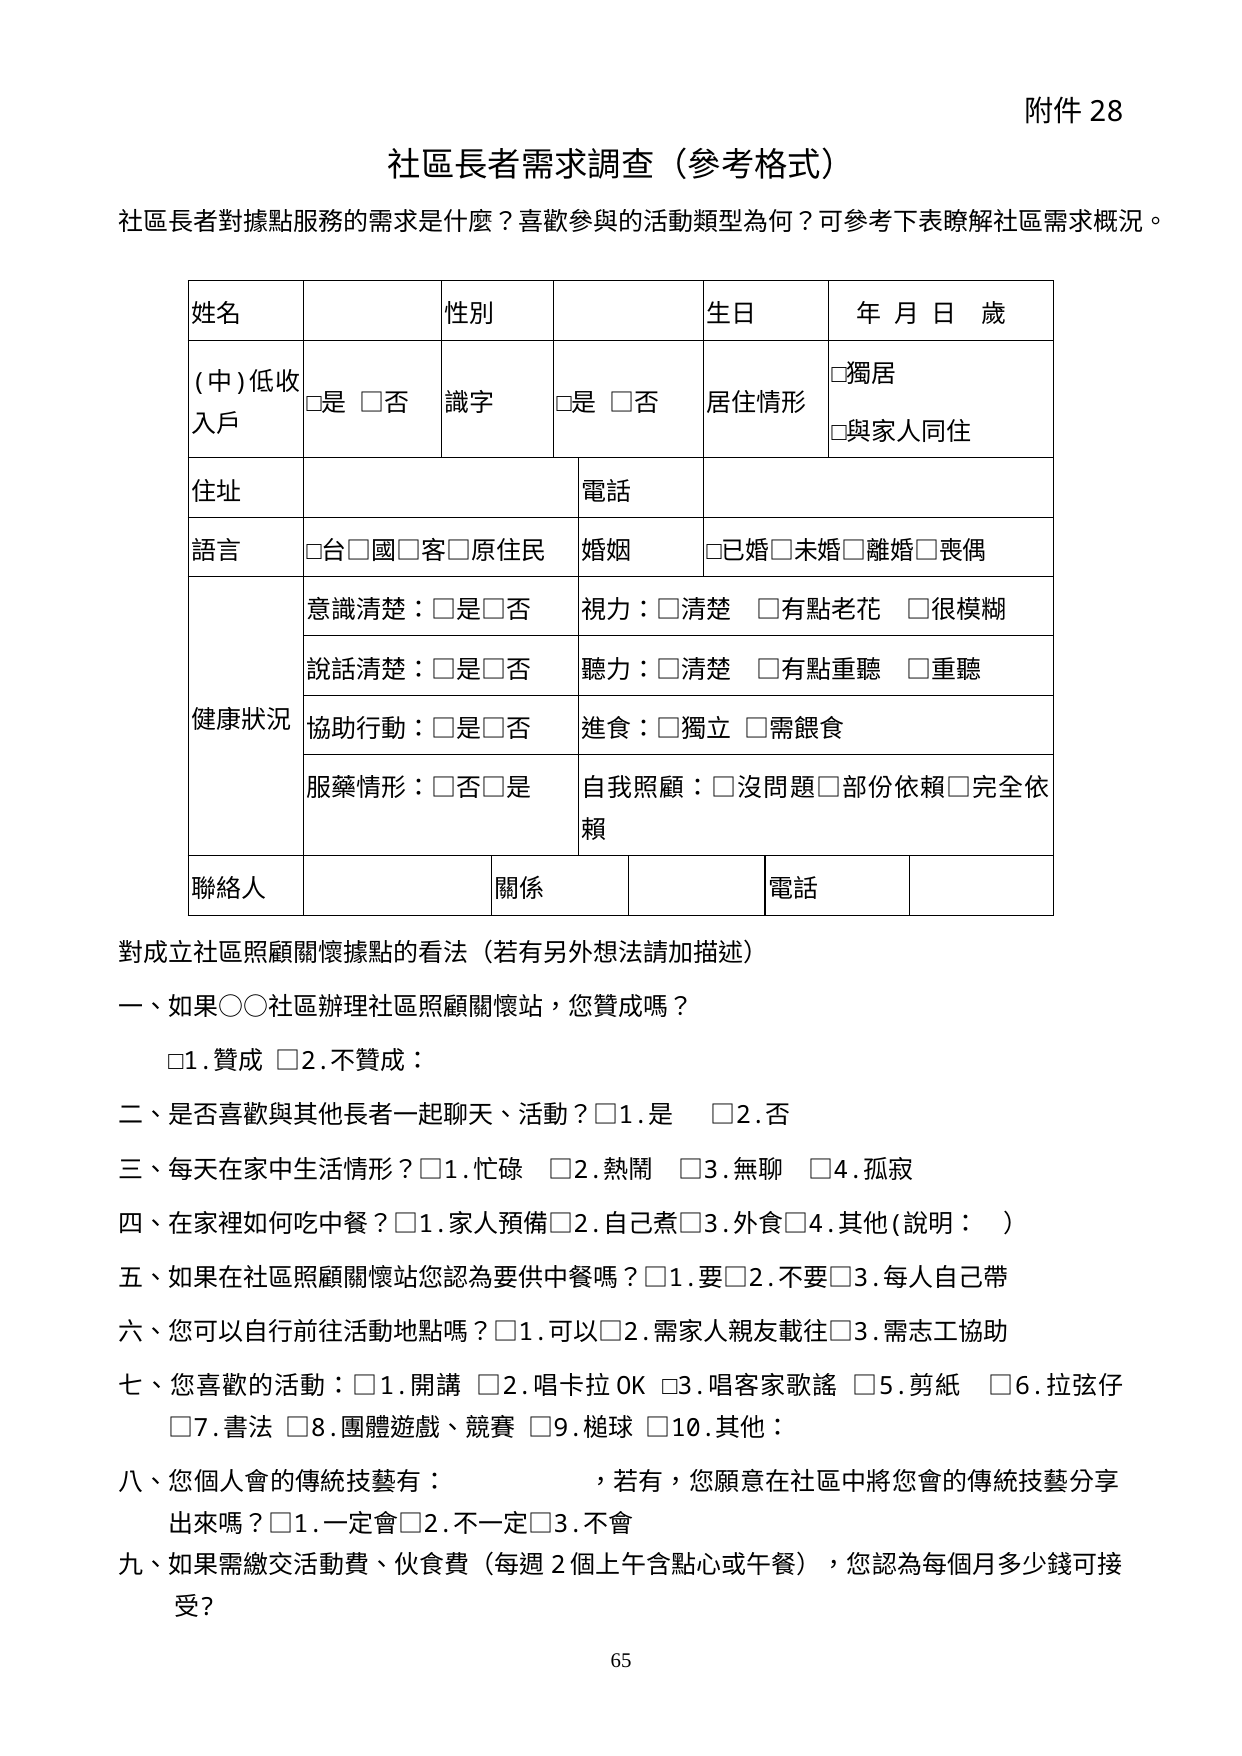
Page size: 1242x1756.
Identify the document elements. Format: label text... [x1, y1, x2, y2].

table_cell 聯絡人 [189, 856, 303, 914]
table_header [304, 281, 441, 339]
text 六、您可以自行前往活動地點嗎？□1.可以□2.需家人親友載往□3.需志工協助 [118, 1307, 1123, 1349]
text 對成立社區照顧關懷據點的看法（若有另外想法請加描述） [118, 928, 1123, 970]
table_cell 住址 [189, 458, 303, 517]
table_cell 進食：□獨立 □需餵食 [579, 696, 1053, 754]
text 八、您個人會的傳統技藝有： ，若有，您願意在社區中將您會的傳統技藝分享出來嗎？□1.一定會□2.不一定□3.不會 [118, 1457, 1123, 1541]
text 二、是否喜歡與其他長者一起聊天、活動？□1.是 □2.否 [118, 1091, 1123, 1132]
text 社區長者需求調查（參考格式） [118, 143, 1123, 184]
table_cell 關係 [492, 856, 628, 914]
table_cell 居住情形 [704, 341, 828, 457]
text 七、您喜歡的活動：□1.開講 □2.唱卡拉OK □3.唱客家歌謠 □5.剪紙 □6.拉弦仔 □7.書法 □8.團體遊戲、競賽 □9.槌球 □10.其他： [118, 1361, 1123, 1445]
table_cell □獨居 □與家人同住 [829, 341, 1053, 457]
text □1.贊成 □2.不贊成： [118, 1036, 1123, 1078]
table_cell 婚姻 [579, 518, 703, 576]
table_cell 自我照顧：□沒問題□部份依賴□完全依賴 [579, 755, 1053, 855]
table_cell 服藥情形：□否□是 [304, 755, 578, 855]
table_cell 電話 [766, 856, 909, 914]
table_cell [704, 458, 1053, 517]
table_cell [629, 856, 764, 914]
text 三、每天在家中生活情形？□1.忙碌 □2.熱鬧 □3.無聊 □4.孤寂 [118, 1145, 1123, 1186]
text 一、如果○○社區辦理社區照顧關懷站，您贊成嗎？ [118, 982, 1123, 1024]
table_cell [304, 856, 491, 914]
table_cell 意識清楚：□是□否 [304, 577, 578, 635]
table_cell □是 □否 [554, 341, 703, 457]
text 社區長者對據點服務的需求是什麼？喜歡參與的活動類型為何？可參考下表瞭解社區需求概況。 [118, 197, 1167, 238]
table_header 性別 [442, 281, 553, 339]
table_cell 健康狀況 [189, 577, 303, 855]
table_cell [304, 458, 578, 517]
table_cell 電話 [579, 458, 703, 517]
table_header 姓名 [189, 281, 303, 339]
table_cell [910, 856, 1053, 914]
text 九、如果需繳交活動費、伙食費（每週2個上午含點心或午餐），您認為每個月多少錢可接受? [118, 1541, 1123, 1624]
table_cell □是 □否 [304, 341, 441, 457]
table_cell 協助行動：□是□否 [304, 696, 578, 754]
table_cell 聽力：□清楚 □有點重聽 □重聽 [579, 636, 1053, 695]
table_cell □台□國□客□原住民 [304, 518, 578, 576]
text 四、在家裡如何吃中餐？□1.家人預備□2.自己煮□3.外食□4.其他(說明： ） [118, 1199, 1123, 1241]
table_cell 視力：□清楚 □有點老花 □很模糊 [579, 577, 1053, 635]
table_cell 說話清楚：□是□否 [304, 636, 578, 695]
table_header 生日 [704, 281, 828, 339]
text 五、如果在社區照顧關懷站您認為要供中餐嗎？□1.要□2.不要□3.每人自己帶 [118, 1253, 1123, 1295]
table_header 年 月 日 歲 [829, 281, 1053, 339]
table_cell 語言 [189, 518, 303, 576]
table_header [554, 281, 703, 339]
table_cell □已婚□未婚□離婚□喪偶 [704, 518, 1053, 576]
text 附件28 [118, 88, 1123, 130]
table_cell 識字 [442, 341, 553, 457]
table_cell (中)低收入戶 [189, 341, 303, 457]
